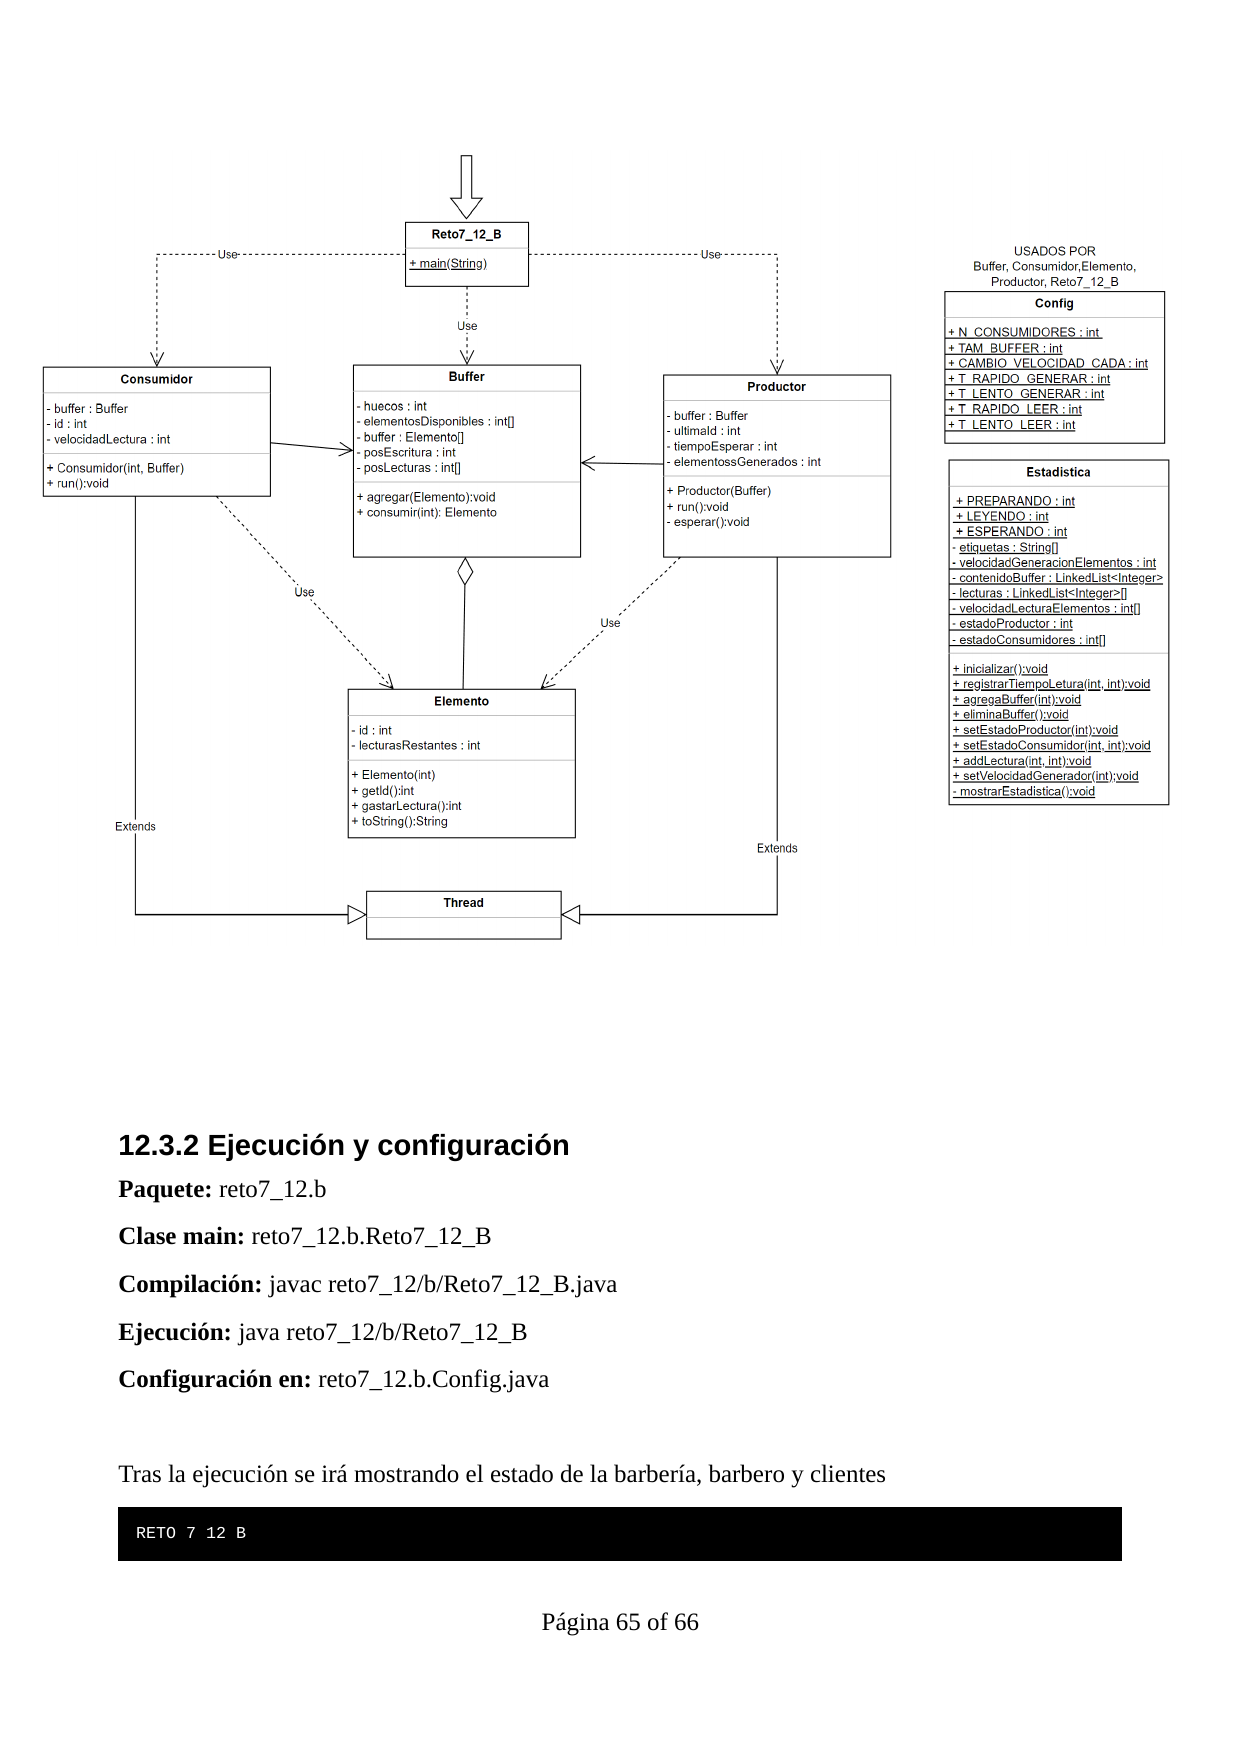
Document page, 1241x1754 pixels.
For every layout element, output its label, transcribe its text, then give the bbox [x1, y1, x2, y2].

picture [39, 150, 1182, 946]
text Configuración en: reto7_12.b.Config.java [118, 1364, 1122, 1393]
text Clase main: reto7_12.b.Reto7_12_B [118, 1221, 1122, 1250]
text Compilación: javac reto7_12/b/Reto7_12_B.java [118, 1269, 1122, 1298]
text Ejecución: java reto7_12/b/Reto7_12_B [118, 1317, 1122, 1345]
text RETO 7 12 B [118, 1507, 1122, 1561]
subtitle 12.3.2 Ejecución y configuración [118, 1128, 1122, 1161]
text Tras la ejecución se irá mostrando el estado de la barbería, barbero y clientes [118, 1459, 1122, 1488]
text Paquete: reto7_12.b [118, 1174, 1122, 1203]
